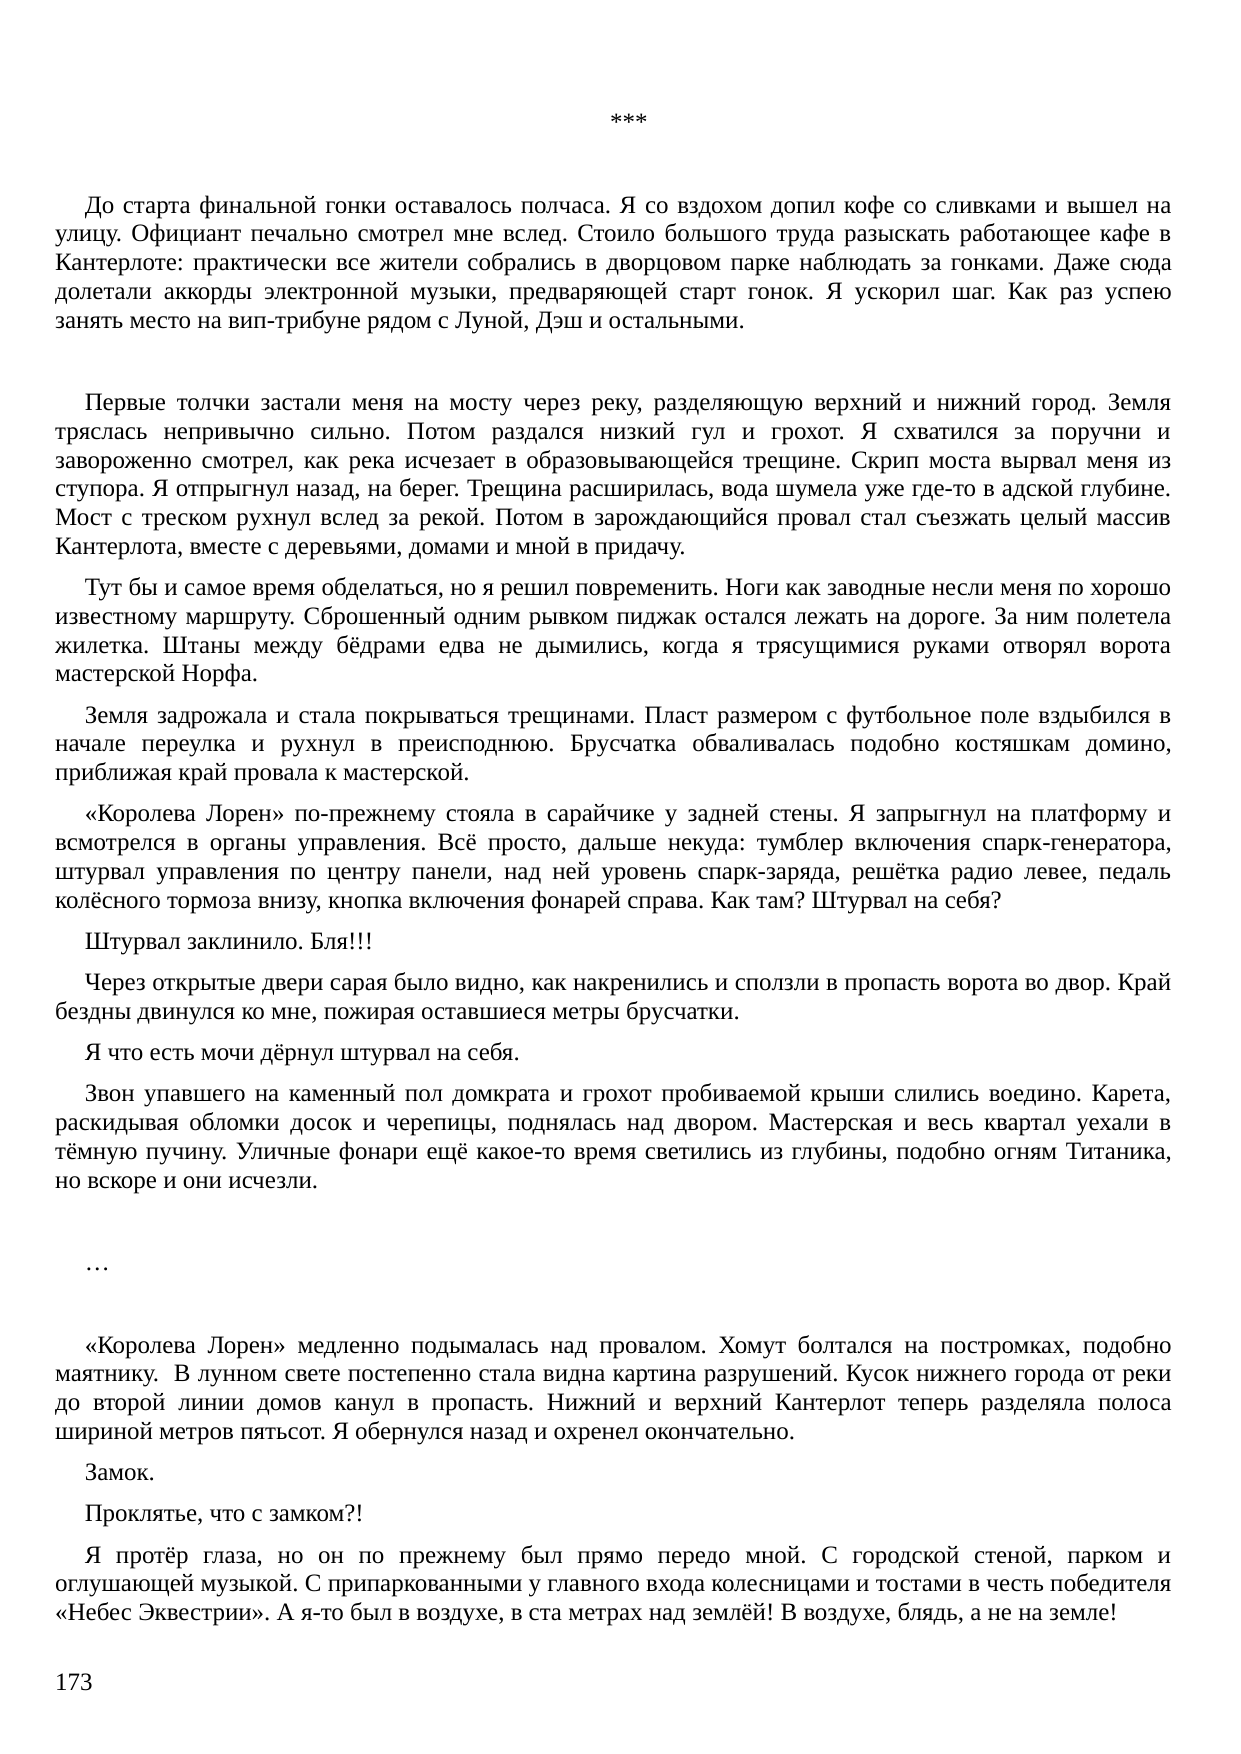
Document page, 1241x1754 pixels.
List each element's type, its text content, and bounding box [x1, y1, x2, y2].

text «Королева Лорен» по-прежнему стояла в сарайчике у задней стены. Я запрыгнул на платформу и всмотрелся в органы управления. Всё просто, дальше некуда: тумблер включения спарк-генератора, штурвал управления по центру панели, над ней уровень спарк-заряда, решётка радио левее, педаль колёсного тормоза внизу, кнопка включения фонарей справа. Как там? Штурвал на себя? [55, 798, 1173, 913]
text «Королева Лорен» медленно подымалась над провалом. Хомут болтался на постромках, подобно маятнику. В лунном свете постепенно стала видна картина разрушений. Кусок нижнего города от реки до второй линии домов канул в пропасть. Нижний и верхний Кантерлот теперь разделяла полоса шириной метров пятьсот. Я обернулся назад и охренел окончательно. [55, 1330, 1173, 1445]
text До старта финальной гонки оставалось полчаса. Я со вздохом допил кофе со сливками и вышел на улицу. Официант печально смотрел мне вслед. Стоило большого труда разыскать работающее кафе в Кантерлоте: практически все жители собрались в дворцовом парке наблюдать за гонками. Даже сюда долетали аккорды электронной музыки, предваряющей старт гонок. Я ускорил шаг. Как раз успею занять место на вип-трибуне рядом с Луной, Дэш и остальными. [55, 190, 1173, 333]
text Я протёр глаза, но он по прежнему был прямо передо мной. С городской стеной, парком и оглушающей музыкой. С припаркованными у главного входа колесницами и тостами в честь победителя «Небес Эквестрии». А я-то был в воздухе, в ста метрах над землёй! В воздухе, блядь, а не на земле! [55, 1540, 1173, 1626]
text Земля задрожала и стала покрываться трещинами. Пласт размером с футбольное поле вздыбился в начале переулка и рухнул в преисподнюю. Брусчатка обваливалась подобно костяшкам домино, приближая край провала к мастерской. [55, 700, 1173, 786]
text Тут бы и самое время обделаться, но я решил повременить. Ноги как заводные несли меня по хорошо известному маршруту. Сброшенный одним рывком пиджак остался лежать на дороге. За ним полетела жилетка. Штаны между бёдрами едва не дымились, когда я трясущимися руками отворял ворота мастерской Норфа. [55, 572, 1173, 687]
text Замок. [55, 1457, 1173, 1486]
text Проклятье, что с замком?! [55, 1498, 1173, 1527]
text Звон упавшего на каменный пол домкрата и грохот пробиваемой крыши слились воедино. Карета, раскидывая обломки досок и черепицы, поднялась над двором. Мастерская и весь квартал уехали в тёмную пучину. Уличные фонари ещё какое-то время светились из глубины, подобно огням Титаника, но вскоре и они исчезли. [55, 1078, 1173, 1193]
text *** [55, 107, 1173, 136]
text Через открытые двери сарая было видно, как накренились и сползли в пропасть ворота во двор. Край бездны двинулся ко мне, пожирая оставшиеся метры брусчатки. [55, 967, 1173, 1025]
text Первые толчки застали меня на мосту через реку, разделяющую верхний и нижний город. Земля тряслась непривычно сильно. Потом раздался низкий гул и грохот. Я схватился за поручни и завороженно смотрел, как река исчезает в образовывающейся трещине. Скрип моста вырвал меня из ступора. Я отпрыгнул назад, на берег. Трещина расширилась, вода шумела уже где-то в адской глубине. Мост с треском рухнул вслед за рекой. Потом в зарождающийся провал стал съезжать целый массив Кантерлота, вместе с деревьями, домами и мной в придачу. [55, 387, 1173, 560]
text … [55, 1247, 1173, 1276]
text Я что есть мочи дёрнул штурвал на себя. [55, 1037, 1173, 1066]
text Штурвал заклинило. Бля!!! [55, 926, 1173, 955]
